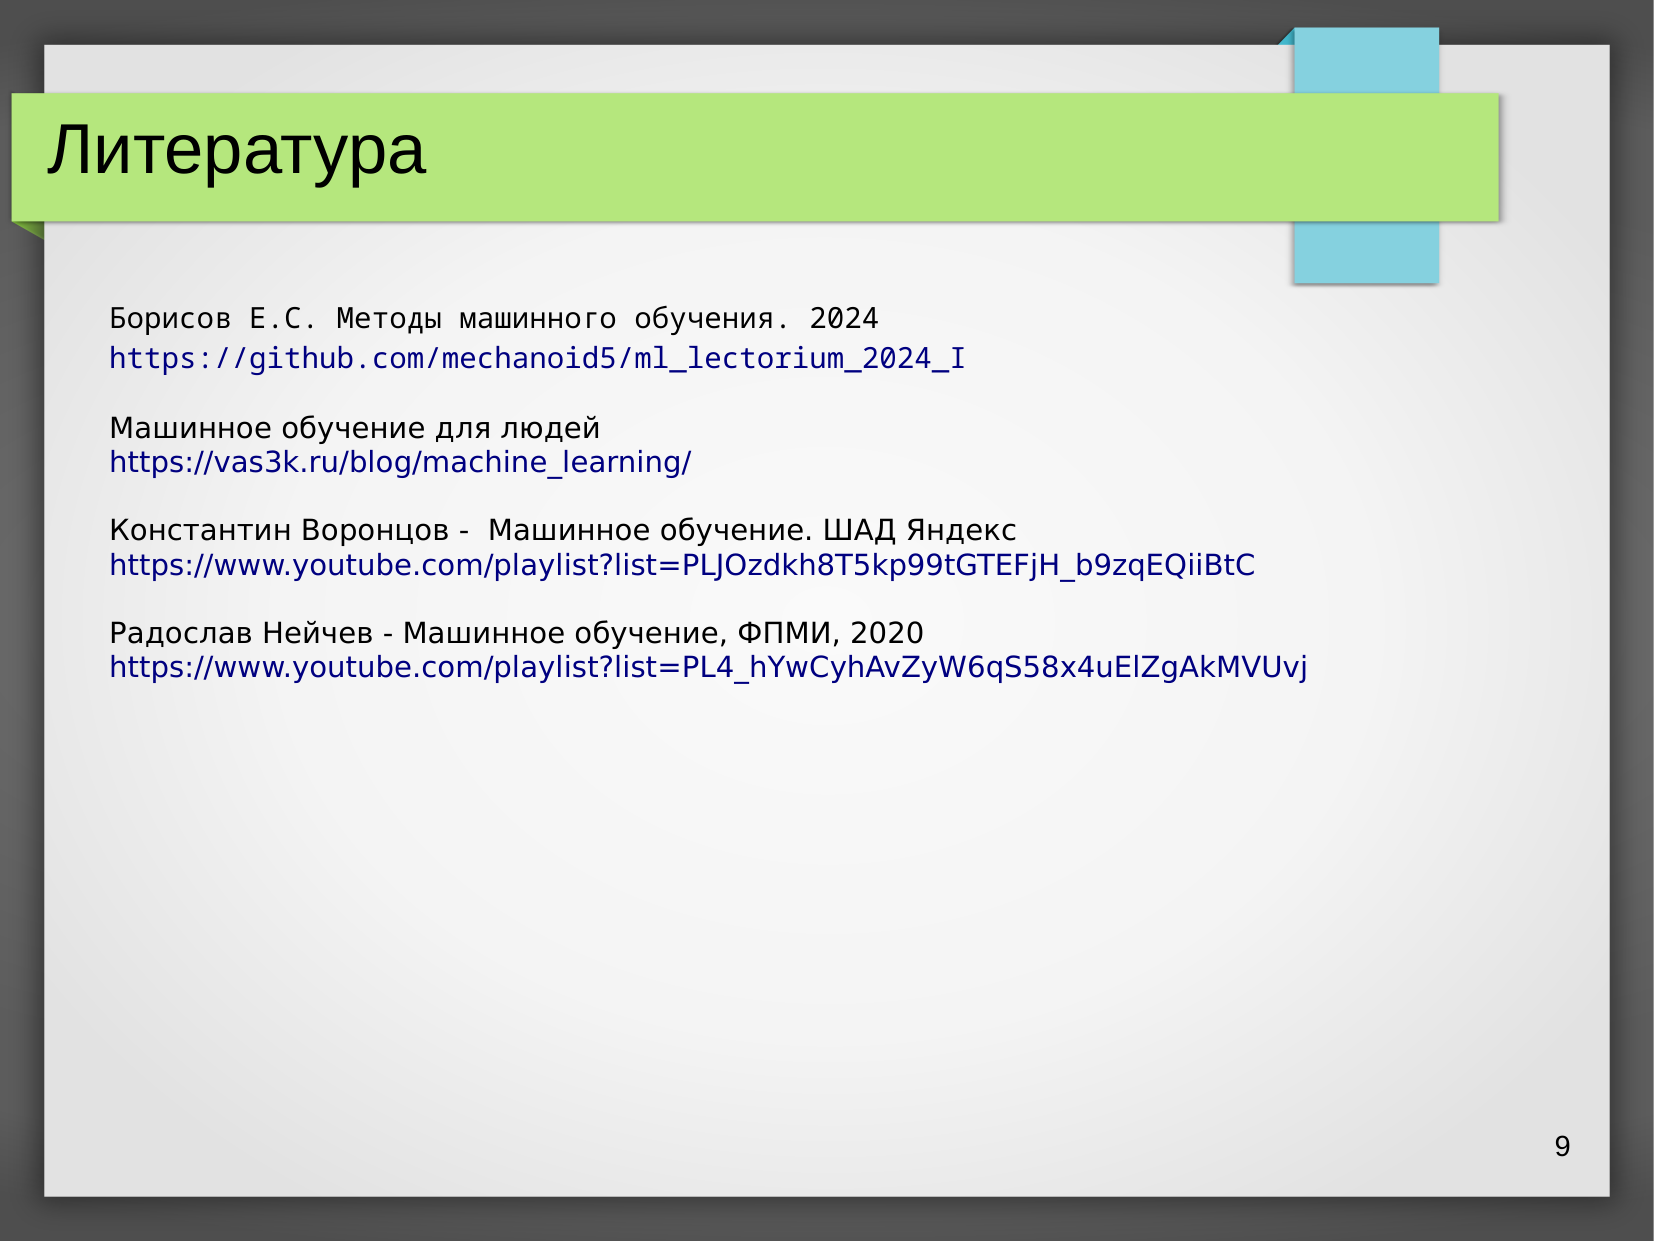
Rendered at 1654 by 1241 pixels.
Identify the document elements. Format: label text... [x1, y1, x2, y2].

picture [0, 0, 1654, 1241]
text_box Борисов Е.С. Методы машинного обучения. 2024 https://github.com/mechanoid5/ml_lectorium_2024_I Машинное обучение для людей https://vas3k.ru/blog/machine_learning/ Константин Воронцов - Машинное обучение. ШАД Яндексhttps://www.youtube.com/playlist?list=PLJOzdkh8T5kp99tGTEFjH_b9zqEQiiBtC Радослав Нейчев - Машинное обучение, ФПМИ, 2020 https://www.youtube.com/playlist?list=PL4_hYwCyhAvZyW6qS58x4uElZgAkMVUvj [94, 289, 1524, 716]
title Литература [47, 96, 1536, 201]
